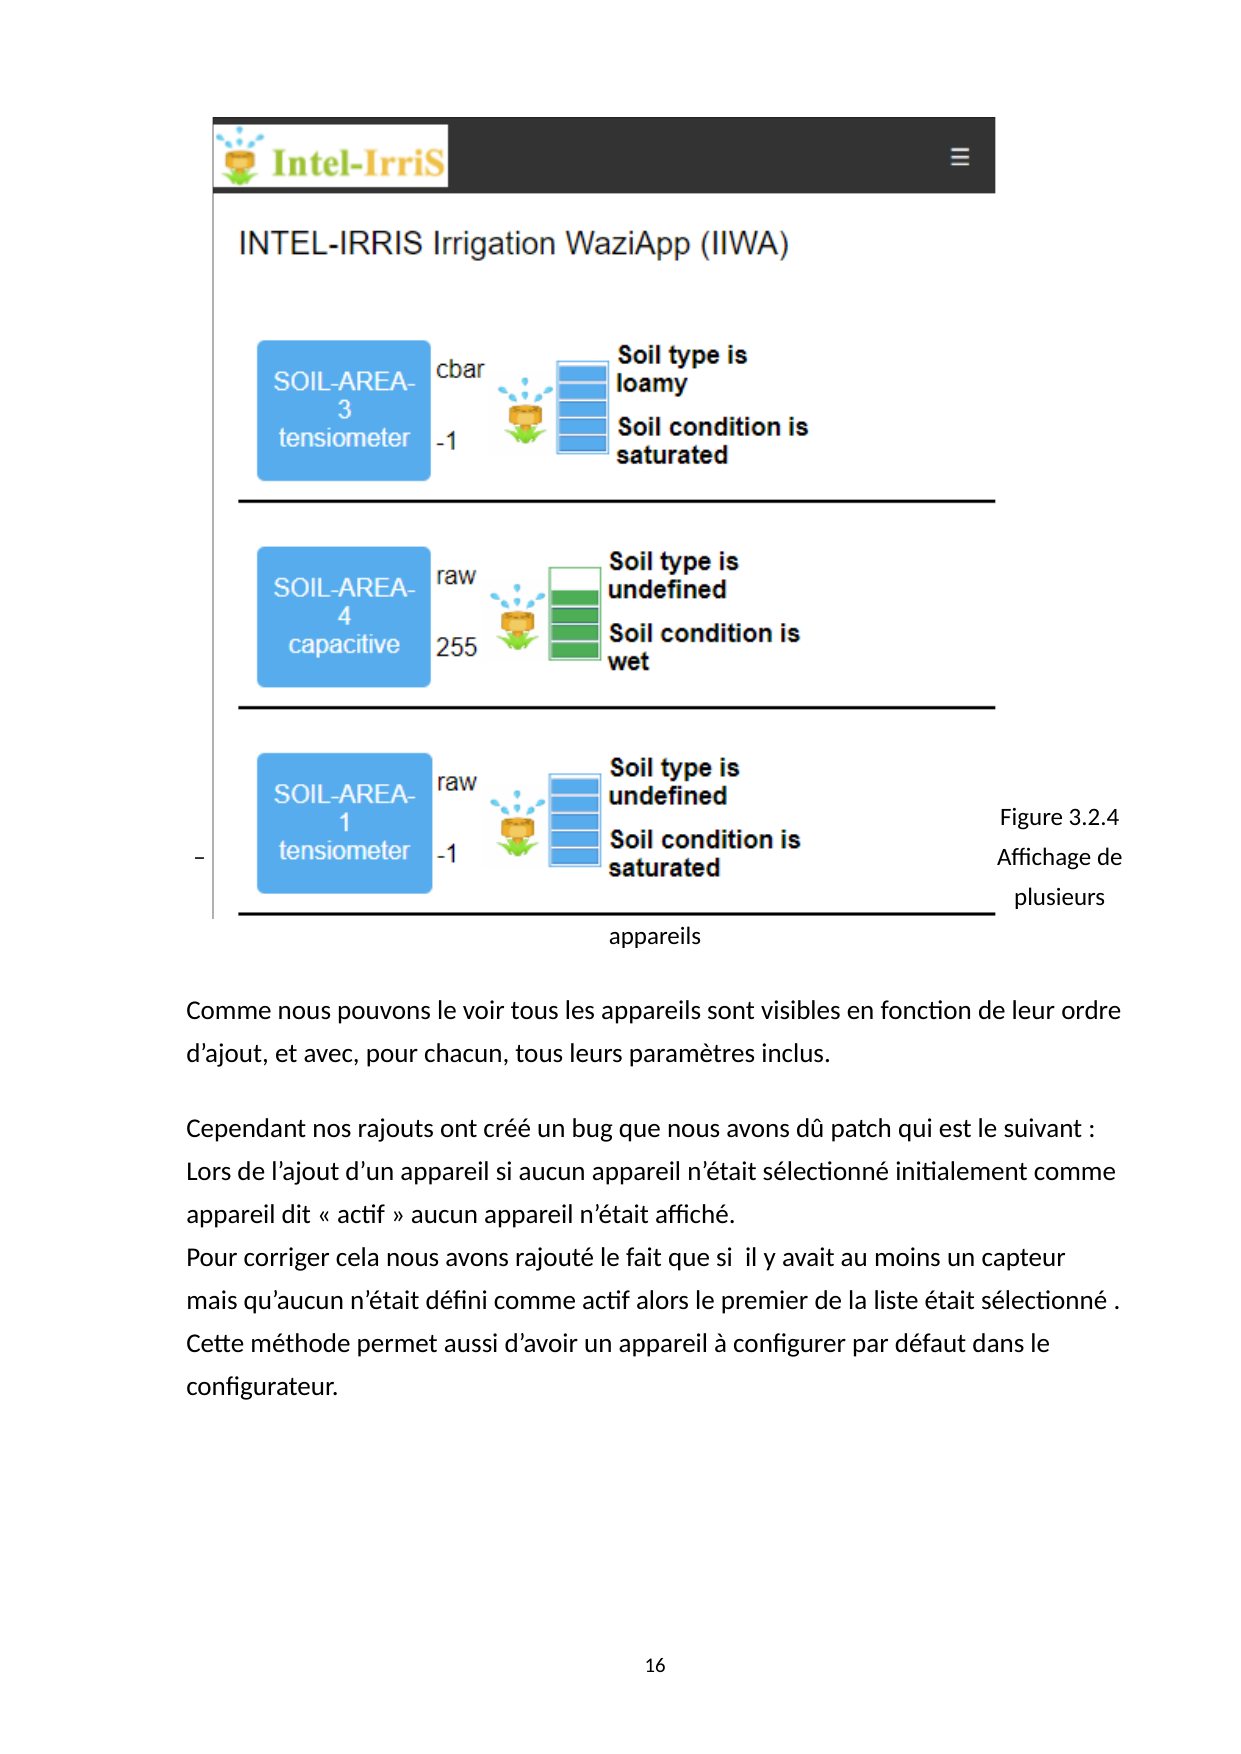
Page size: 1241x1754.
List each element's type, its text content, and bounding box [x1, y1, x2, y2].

picture [212, 117, 996, 919]
text Pour corriger cela nous avons rajouté le fait que si il y avait au moins un capteur mais qu’aucun n’était défini comme actif alors le premier de la liste était sélectionné . Cette méthode permet aussi d’avoir un appareil à configurer par défaut dans le configurateur. [186, 1240, 1123, 1402]
text Cependant nos rajouts ont créé un bug que nous avons dû patch qui est le suivant : [186, 1112, 1123, 1145]
text Figure 3.2.4 – Affichage de plusieurs appareils [186, 801, 1123, 951]
text Lors de l’ajout d’un appareil si aucun appareil n’était sélectionné initialement comme appareil dit « actif » aucun appareil n’était affiché. [186, 1154, 1123, 1231]
text Comme nous pouvons le voir tous les appareils sont visibles en fonction de leur ordre d’ajout, et avec, pour chacun, tous leurs paramètres inclus. [186, 993, 1123, 1069]
